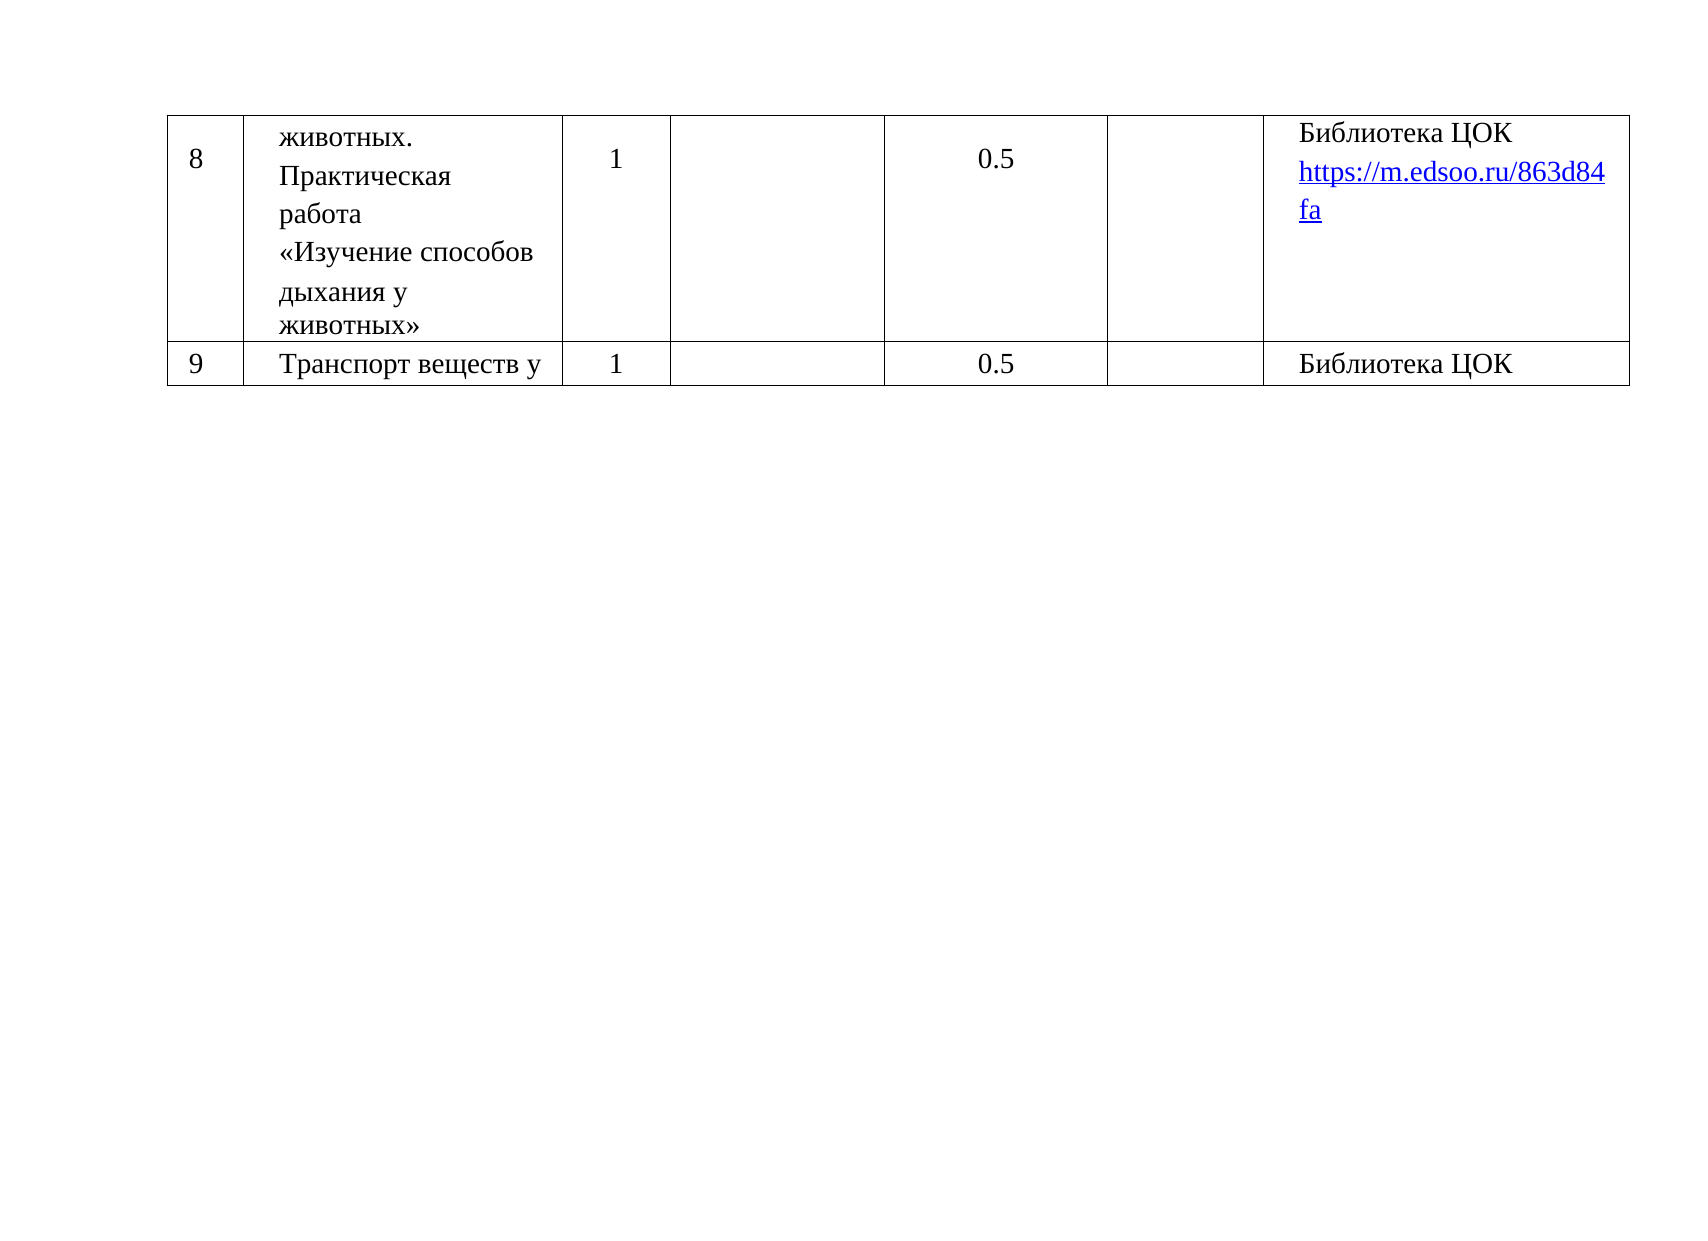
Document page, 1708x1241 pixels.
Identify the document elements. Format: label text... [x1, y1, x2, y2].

table_cell животных. Практическая работа «Изучение способов дыхания у животных» [244, 116, 562, 341]
table_cell 9 [168, 342, 243, 384]
table_cell [671, 342, 884, 384]
table_cell [1108, 342, 1263, 384]
table_cell [671, 116, 884, 341]
table_cell 8 [168, 116, 243, 341]
table_cell 1 [563, 116, 670, 341]
table_cell Транспорт веществ у [244, 342, 562, 384]
table_cell Библиотека ЦОК [1264, 342, 1629, 384]
table_cell Библиотека ЦОК https://m.edsoo.ru/863d84fa [1264, 116, 1629, 341]
table_cell 1 [563, 342, 670, 384]
table_cell [1108, 116, 1263, 341]
table_cell 0.5 [885, 116, 1107, 341]
table_cell 0.5 [885, 342, 1107, 384]
